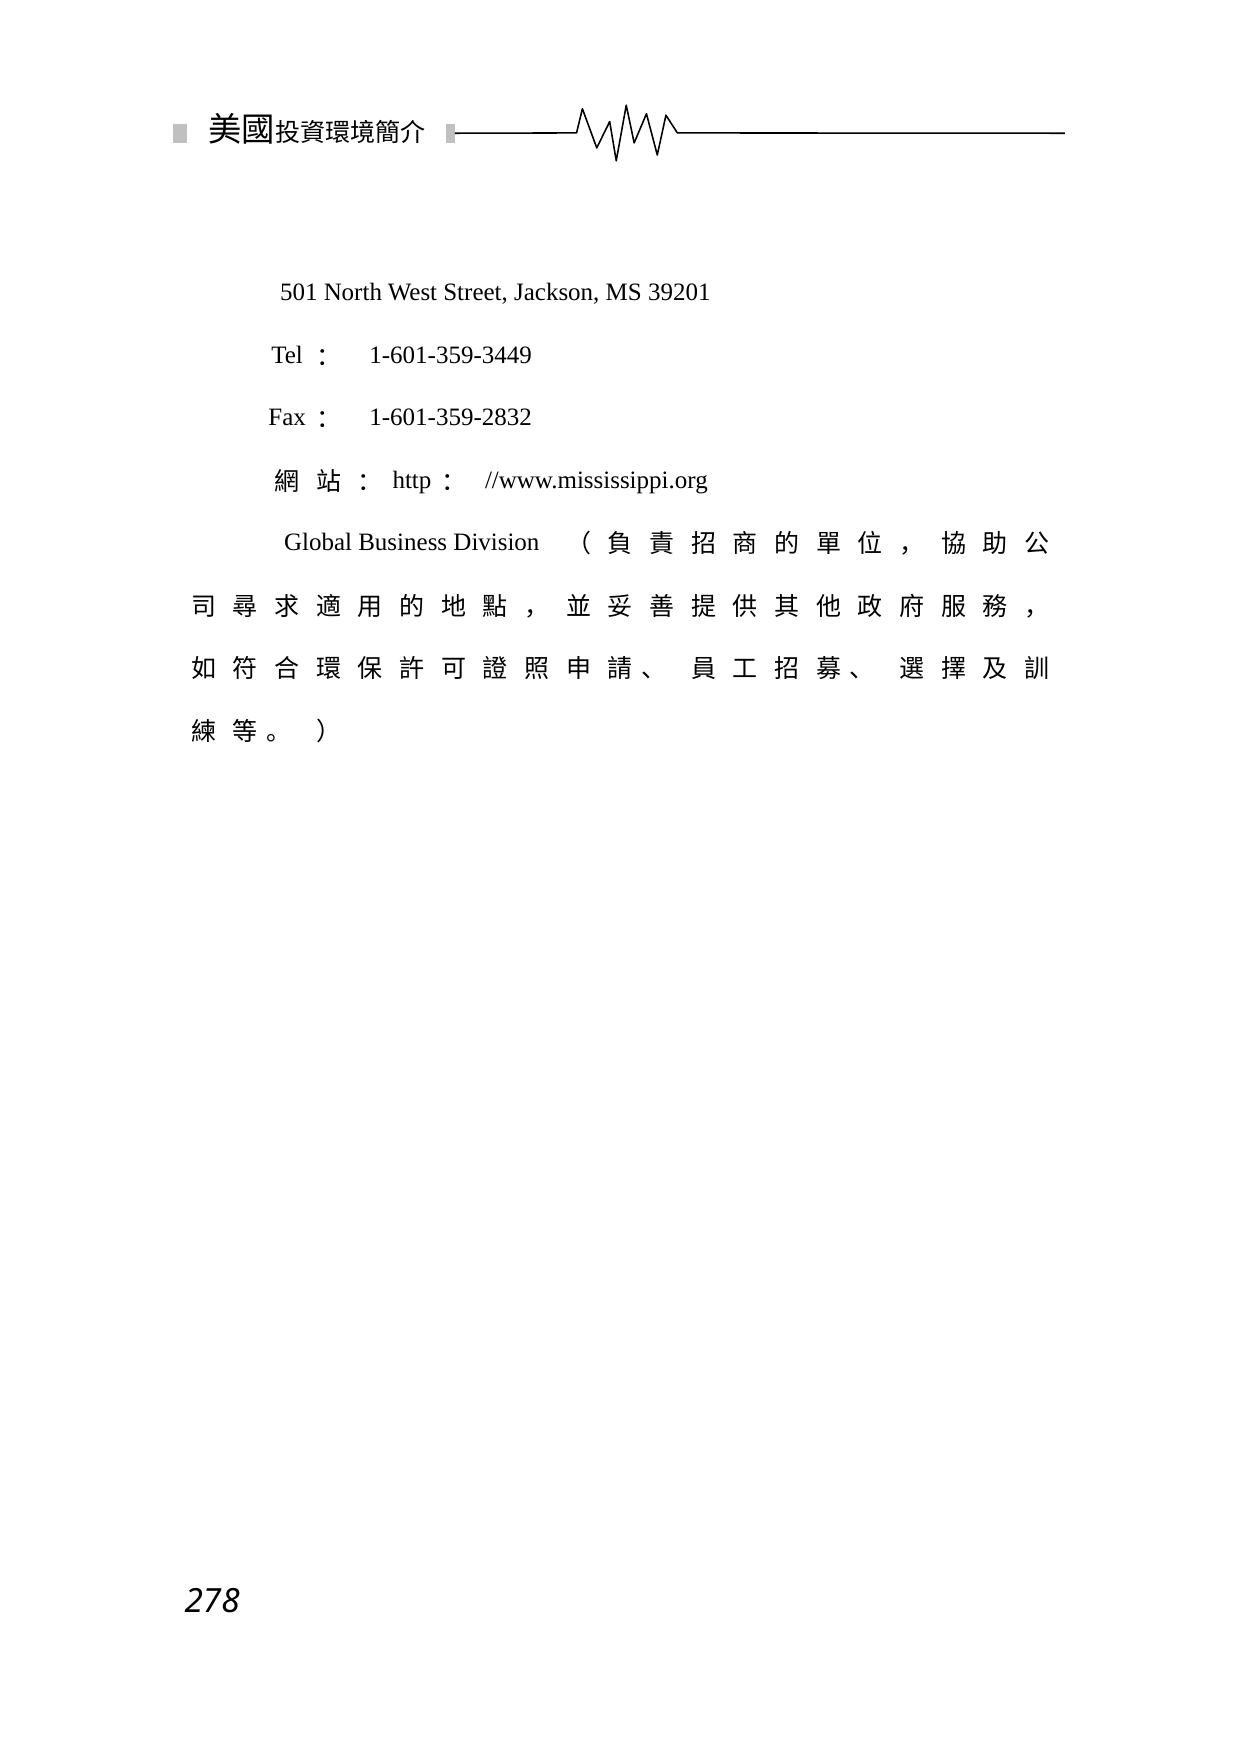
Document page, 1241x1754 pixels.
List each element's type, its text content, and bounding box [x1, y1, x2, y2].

text Tel：1-601-359-3449 [183, 313, 1058, 375]
text 網站：http：//www.mississippi.org [183, 438, 1058, 500]
text 501 North West Street, Jackson, MS 39201 [183, 250, 1058, 313]
text Fax：1-601-359-2832 [183, 375, 1058, 438]
text Global Business Division（負責招商的單位，協助公司尋求適用的地點，並妥善提供其他政府服務，如符合環保許可證照申請、員工招募、選擇及訓練等。） [183, 500, 1058, 750]
